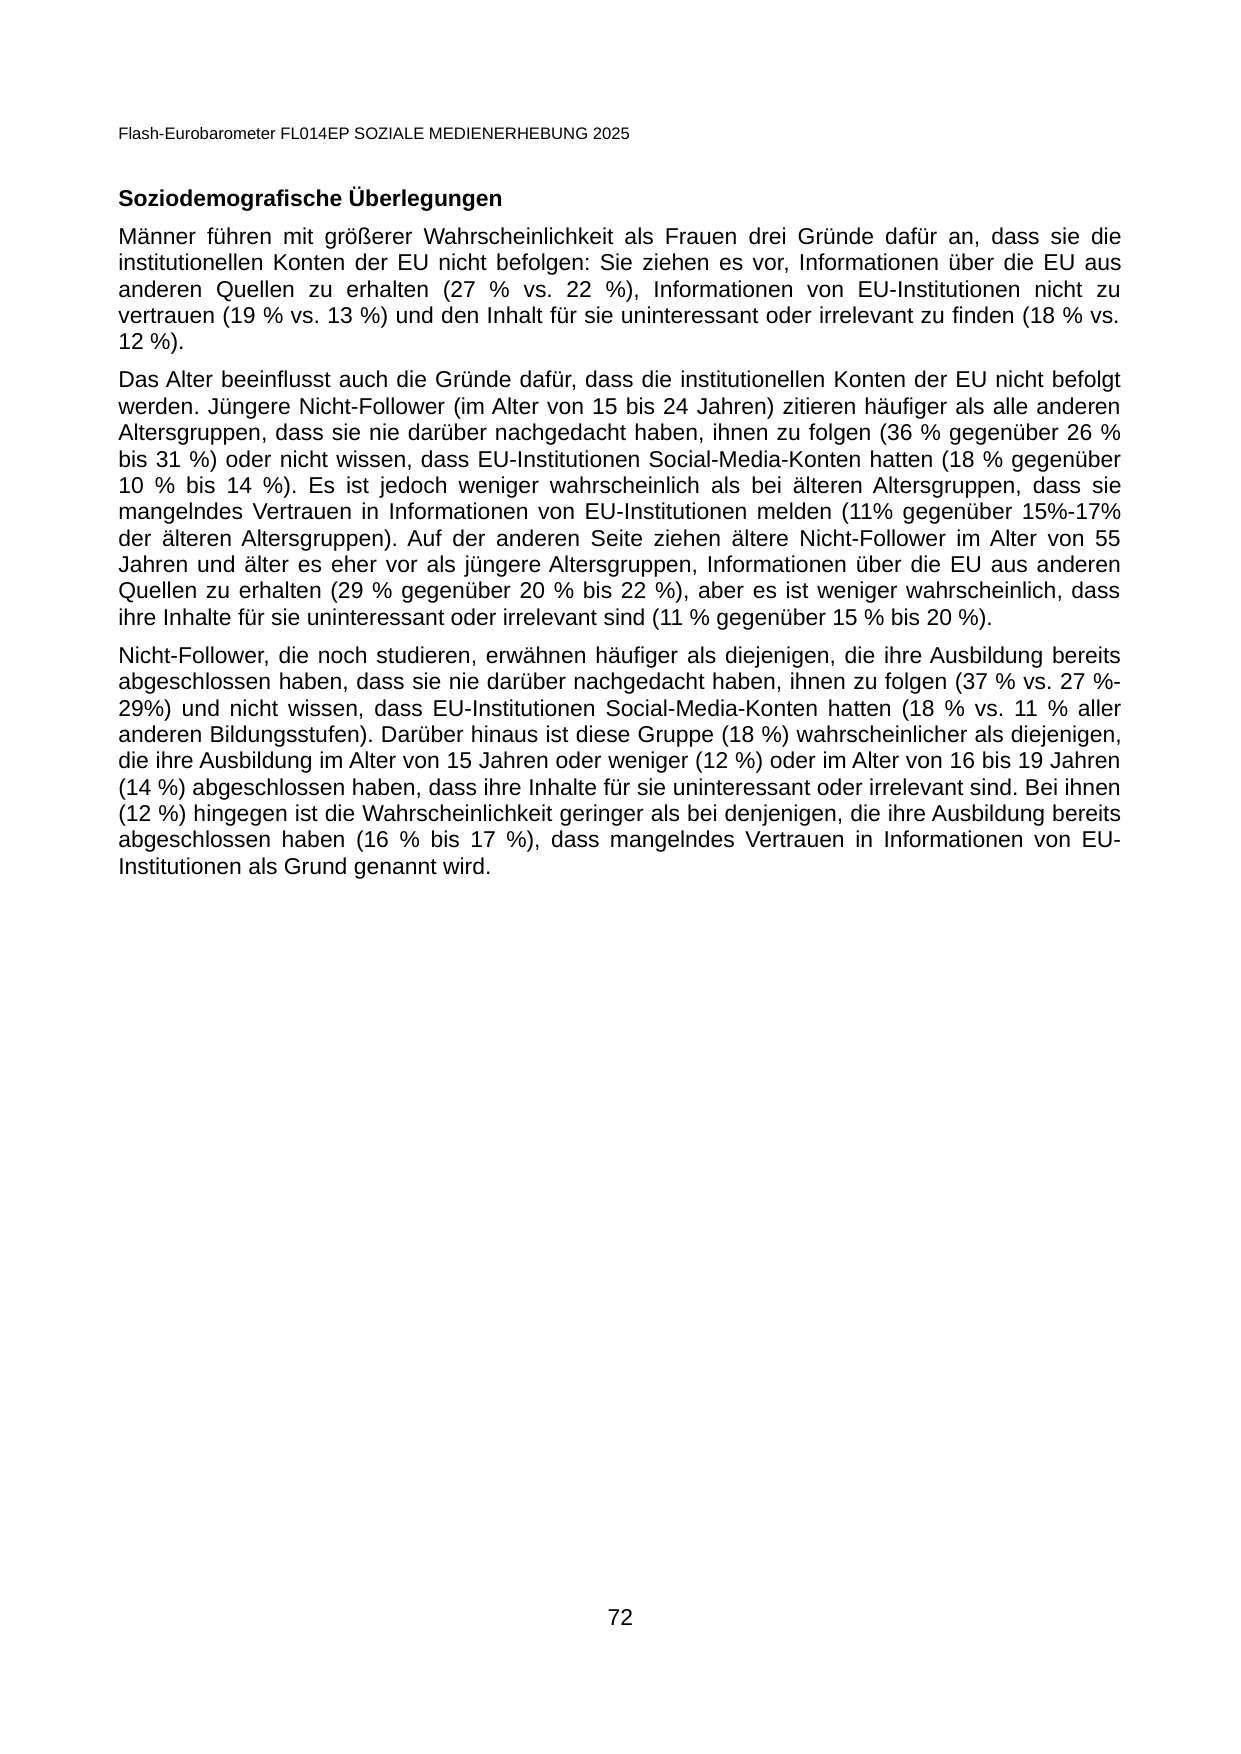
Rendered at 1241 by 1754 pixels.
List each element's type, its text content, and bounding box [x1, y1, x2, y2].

text Das Alter beeinflusst auch die Gründe dafür, dass die institutionellen Konten der EU nicht befolgt werden. Jüngere Nicht-Follower (im Alter von 15 bis 24 Jahren) zitieren häufiger als alle anderen Altersgruppen, dass sie nie darüber nachgedacht haben, ihnen zu folgen (36 % gegenüber 26 % bis 31 %) oder nicht wissen, dass EU-Institutionen Social-Media-Konten hatten (18 % gegenüber 10 % bis 14 %). Es ist jedoch weniger wahrscheinlich als bei älteren Altersgruppen, dass sie mangelndes Vertrauen in Informationen von EU-Institutionen melden (11% gegenüber 15%-17% der älteren Altersgruppen). Auf der anderen Seite ziehen ältere Nicht-Follower im Alter von 55 Jahren und älter es eher vor als jüngere Altersgruppen, Informationen über die EU aus anderen Quellen zu erhalten (29 % gegenüber 20 % bis 22 %), aber es ist weniger wahrscheinlich, dass ihre Inhalte für sie uninteressant oder irrelevant sind (11 % gegenüber 15 % bis 20 %). [118, 366, 1122, 630]
text Nicht-Follower, die noch studieren, erwähnen häufiger als diejenigen, die ihre Ausbildung bereits abgeschlossen haben, dass sie nie darüber nachgedacht haben, ihnen zu folgen (37 % vs. 27 %-29%) und nicht wissen, dass EU-Institutionen Social-Media-Konten hatten (18 % vs. 11 % aller anderen Bildungsstufen). Darüber hinaus ist diese Gruppe (18 %) wahrscheinlicher als diejenigen, die ihre Ausbildung im Alter von 15 Jahren oder weniger (12 %) oder im Alter von 16 bis 19 Jahren (14 %) abgeschlossen haben, dass ihre Inhalte für sie uninteressant oder irrelevant sind. Bei ihnen (12 %) hingegen ist die Wahrscheinlichkeit geringer als bei denjenigen, die ihre Ausbildung bereits abgeschlossen haben (16 % bis 17 %), dass mangelndes Vertrauen in Informationen von EU-Institutionen als Grund genannt wird. [118, 642, 1122, 879]
text Männer führen mit größerer Wahrscheinlichkeit als Frauen drei Gründe dafür an, dass sie die institutionellen Konten der EU nicht befolgen: Sie ziehen es vor, Informationen über die EU aus anderen Quellen zu erhalten (27 % vs. 22 %), Informationen von EU-Institutionen nicht zu vertrauen (19 % vs. 13 %) und den Inhalt für sie uninteressant oder irrelevant zu finden (18 % vs. 12 %). [118, 223, 1122, 354]
text Soziodemografische Überlegungen [118, 184, 1122, 211]
